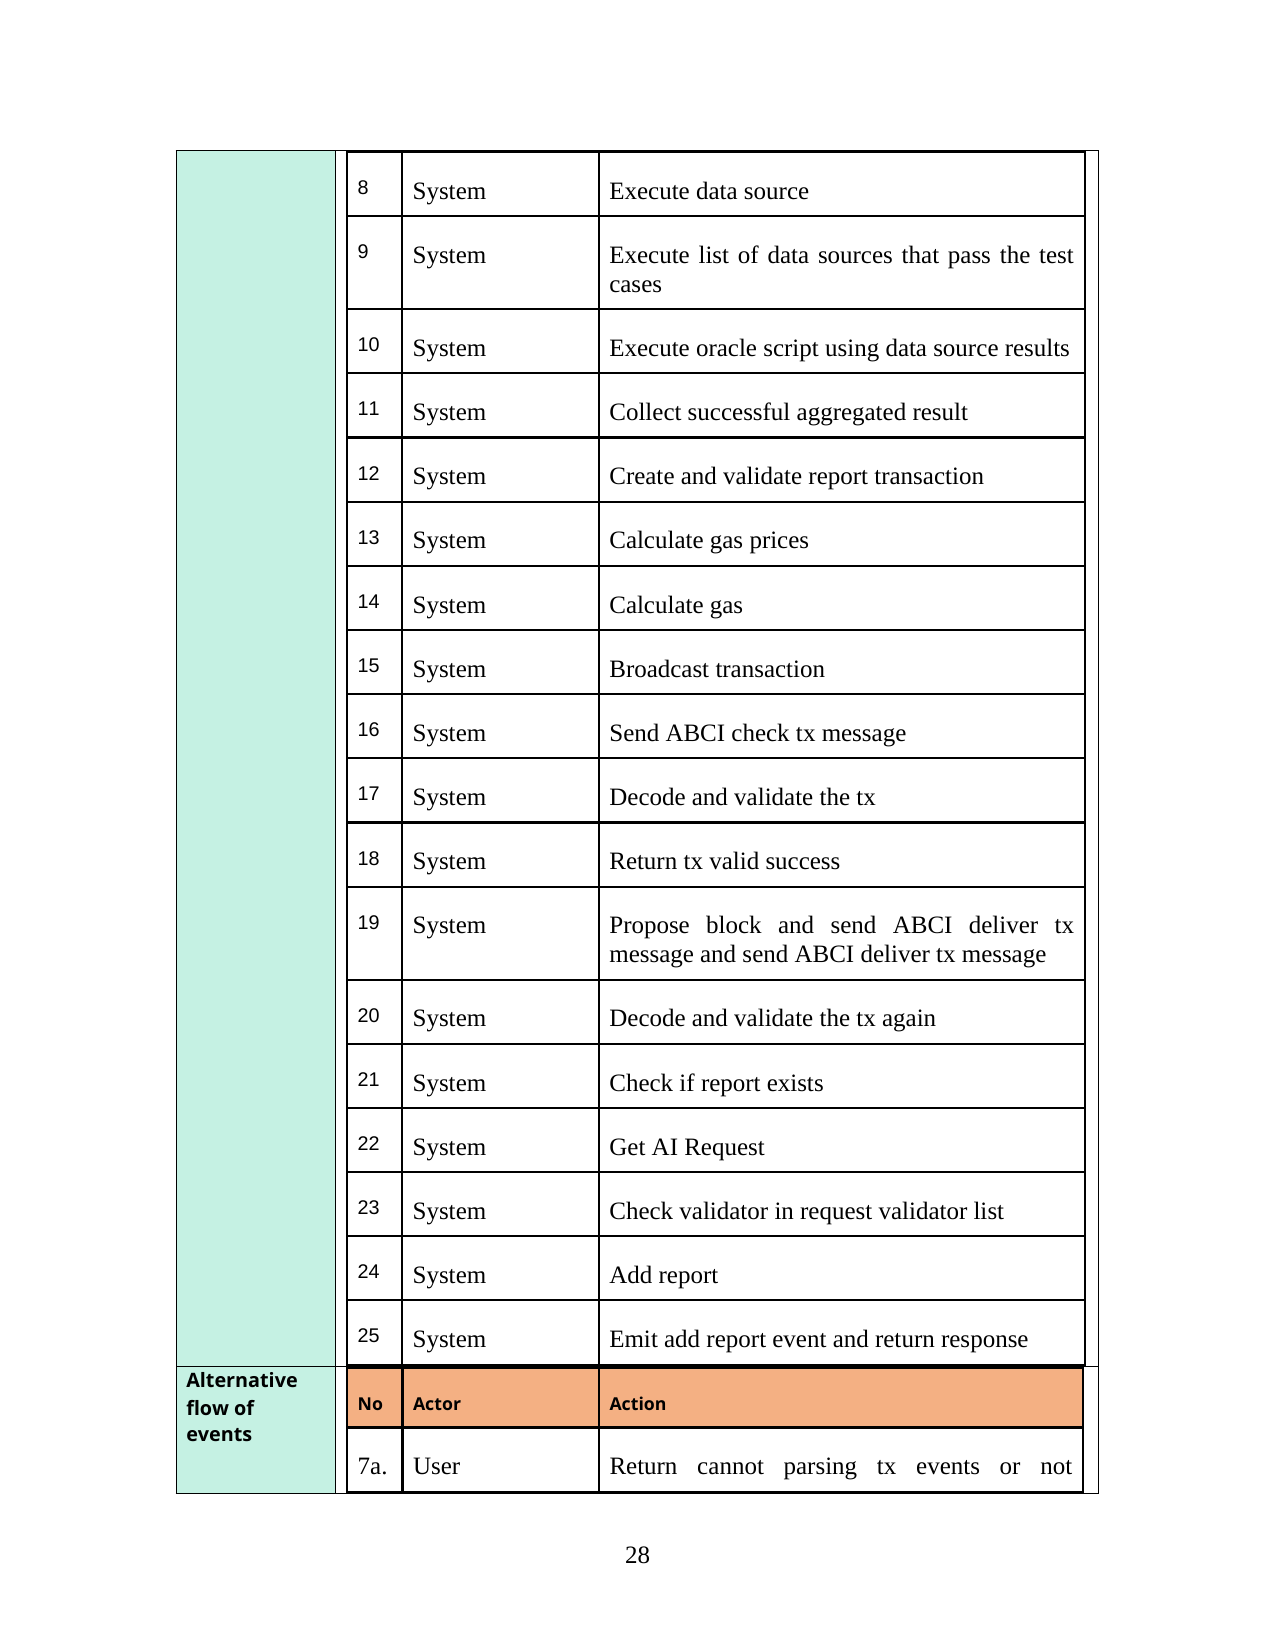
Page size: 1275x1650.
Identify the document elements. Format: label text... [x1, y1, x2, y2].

table_header Actor [404, 1369, 598, 1426]
table_header No [348, 1369, 401, 1426]
table_cell 17 [348, 759, 401, 821]
table_cell 10 [348, 310, 401, 372]
table_cell System [403, 310, 598, 372]
table_cell System [403, 981, 598, 1043]
table_cell 22 [348, 1109, 401, 1171]
table_cell 16 [348, 695, 401, 757]
table_cell 19 [348, 888, 401, 978]
table_cell 25 [348, 1301, 401, 1363]
table_cell 20 [348, 981, 401, 1043]
table_cell Return tx valid success [600, 824, 1084, 886]
table_cell System [403, 631, 598, 693]
table_cell System [403, 888, 598, 978]
table_cell [336, 151, 346, 1366]
table_cell Emit add report event and return response [600, 1301, 1084, 1363]
table_cell System [403, 1301, 598, 1363]
table_cell [1086, 151, 1098, 1366]
table_cell System [403, 824, 598, 886]
table_cell Propose block and send ABCI deliver tx message and send ABCI deliver tx message [600, 888, 1084, 978]
table_cell [336, 1367, 346, 1493]
table_cell Send ABCI check tx message [600, 695, 1084, 757]
table_cell Calculate gas prices [600, 503, 1084, 565]
table_cell 12 [348, 439, 401, 501]
table_cell System [403, 695, 598, 757]
table_cell 14 [348, 567, 401, 629]
table_cell System [403, 1237, 598, 1299]
table_cell 7a. [348, 1429, 401, 1491]
table_cell User [404, 1429, 598, 1491]
table_cell 8 [348, 153, 401, 215]
table_cell 15 [348, 631, 401, 693]
table_cell Check validator in request validator list [600, 1173, 1084, 1235]
table_cell System [403, 439, 598, 501]
table_cell Execute data source [600, 153, 1084, 215]
table_cell Return cannot parsing tx events or not [600, 1429, 1082, 1491]
table_cell System [403, 503, 598, 565]
table_cell Broadcast transaction [600, 631, 1084, 693]
table_cell 21 [348, 1045, 401, 1107]
table_cell System [403, 217, 598, 308]
table_cell [1084, 1367, 1098, 1493]
table_cell Alternative flow of events [177, 1367, 335, 1493]
table_cell Execute oracle script using data source results [600, 310, 1084, 372]
table_cell 24 [348, 1237, 401, 1299]
table_cell System [403, 1173, 598, 1235]
table_cell 11 [348, 374, 401, 436]
table_cell Decode and validate the tx [600, 759, 1084, 821]
table_header Action [600, 1369, 1082, 1426]
table_cell Create and validate report transaction [600, 439, 1084, 501]
table_cell Collect successful aggregated result [600, 374, 1084, 436]
table_cell [177, 151, 335, 1366]
table_cell System [403, 1109, 598, 1171]
table_cell System [403, 759, 598, 821]
table_cell System [403, 153, 598, 215]
table_cell System [403, 1045, 598, 1107]
table_cell Decode and validate the tx again [600, 981, 1084, 1043]
table_cell Get AI Request [600, 1109, 1084, 1171]
table_cell System [403, 374, 598, 436]
table_cell System [403, 567, 598, 629]
table_cell 23 [348, 1173, 401, 1235]
table_cell 18 [348, 824, 401, 886]
table_cell Calculate gas [600, 567, 1084, 629]
table_cell 13 [348, 503, 401, 565]
table_cell Add report [600, 1237, 1084, 1299]
table_cell 9 [348, 217, 401, 308]
table_cell Execute list of data sources that pass the test cases [600, 217, 1084, 308]
table_cell Check if report exists [600, 1045, 1084, 1107]
